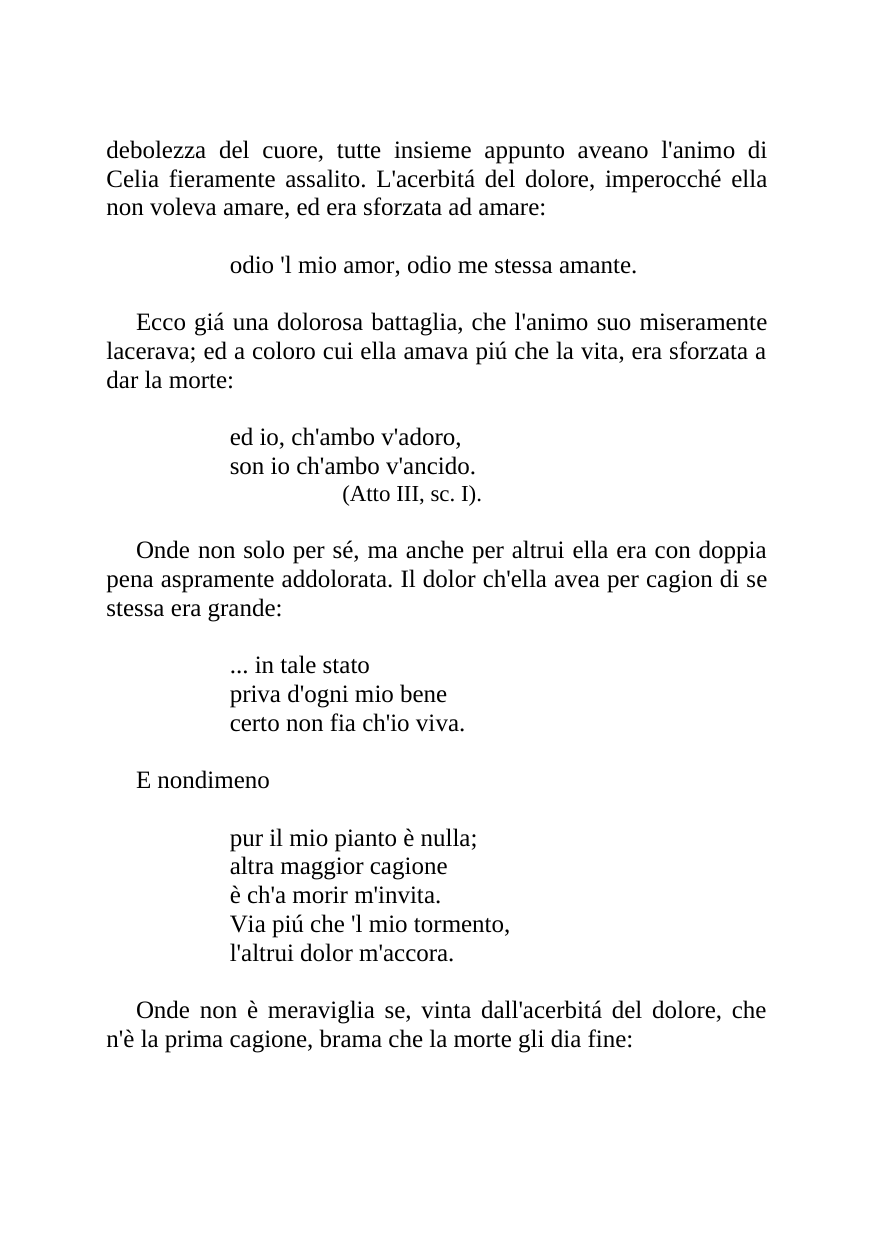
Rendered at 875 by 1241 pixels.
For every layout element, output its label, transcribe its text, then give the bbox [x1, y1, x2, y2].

text son io ch'ambo v'ancido. [200, 451, 768, 480]
text pur il mio pianto è nulla; [200, 823, 768, 851]
text E nondimeno [106, 765, 768, 794]
text Onde non solo per sé, ma anche per altrui ella era con doppia pena aspramente addolorata. Il dolor ch'ella avea per cagion di se stessa era grande: [106, 535, 768, 621]
text Onde non è meraviglia se, vinta dall'acerbitá del dolore, che n'è la prima cagione, brama che la morte gli dia fine: [106, 995, 768, 1053]
text ... in tale stato [200, 650, 768, 679]
text ed io, ch'ambo v'adoro, [200, 422, 768, 451]
text priva d'ogni mio bene [200, 679, 768, 708]
text è ch'a morir m'invita. [200, 880, 768, 909]
text altra maggior cagione [200, 851, 768, 880]
text Ecco giá una dolorosa battaglia, che l'animo suo miseramente lacerava; ed a coloro cui ella amava piú che la vita, era sforzata a dar la morte: [106, 307, 768, 394]
text odio 'l mio amor, odio me stessa amante. [200, 250, 768, 279]
text certo non fia ch'io viva. [200, 708, 768, 736]
text (Atto III, sc. I). [312, 480, 768, 506]
text debolezza del cuore, tutte insieme appunto aveano l'animo di Celia fieramente assalito. L'acerbitá del dolore, imperocché ella non voleva amare, ed era sforzata ad amare: [106, 135, 768, 221]
text Via piú che 'l mio tormento, [200, 909, 768, 938]
text l'altrui dolor m'accora. [200, 938, 768, 966]
